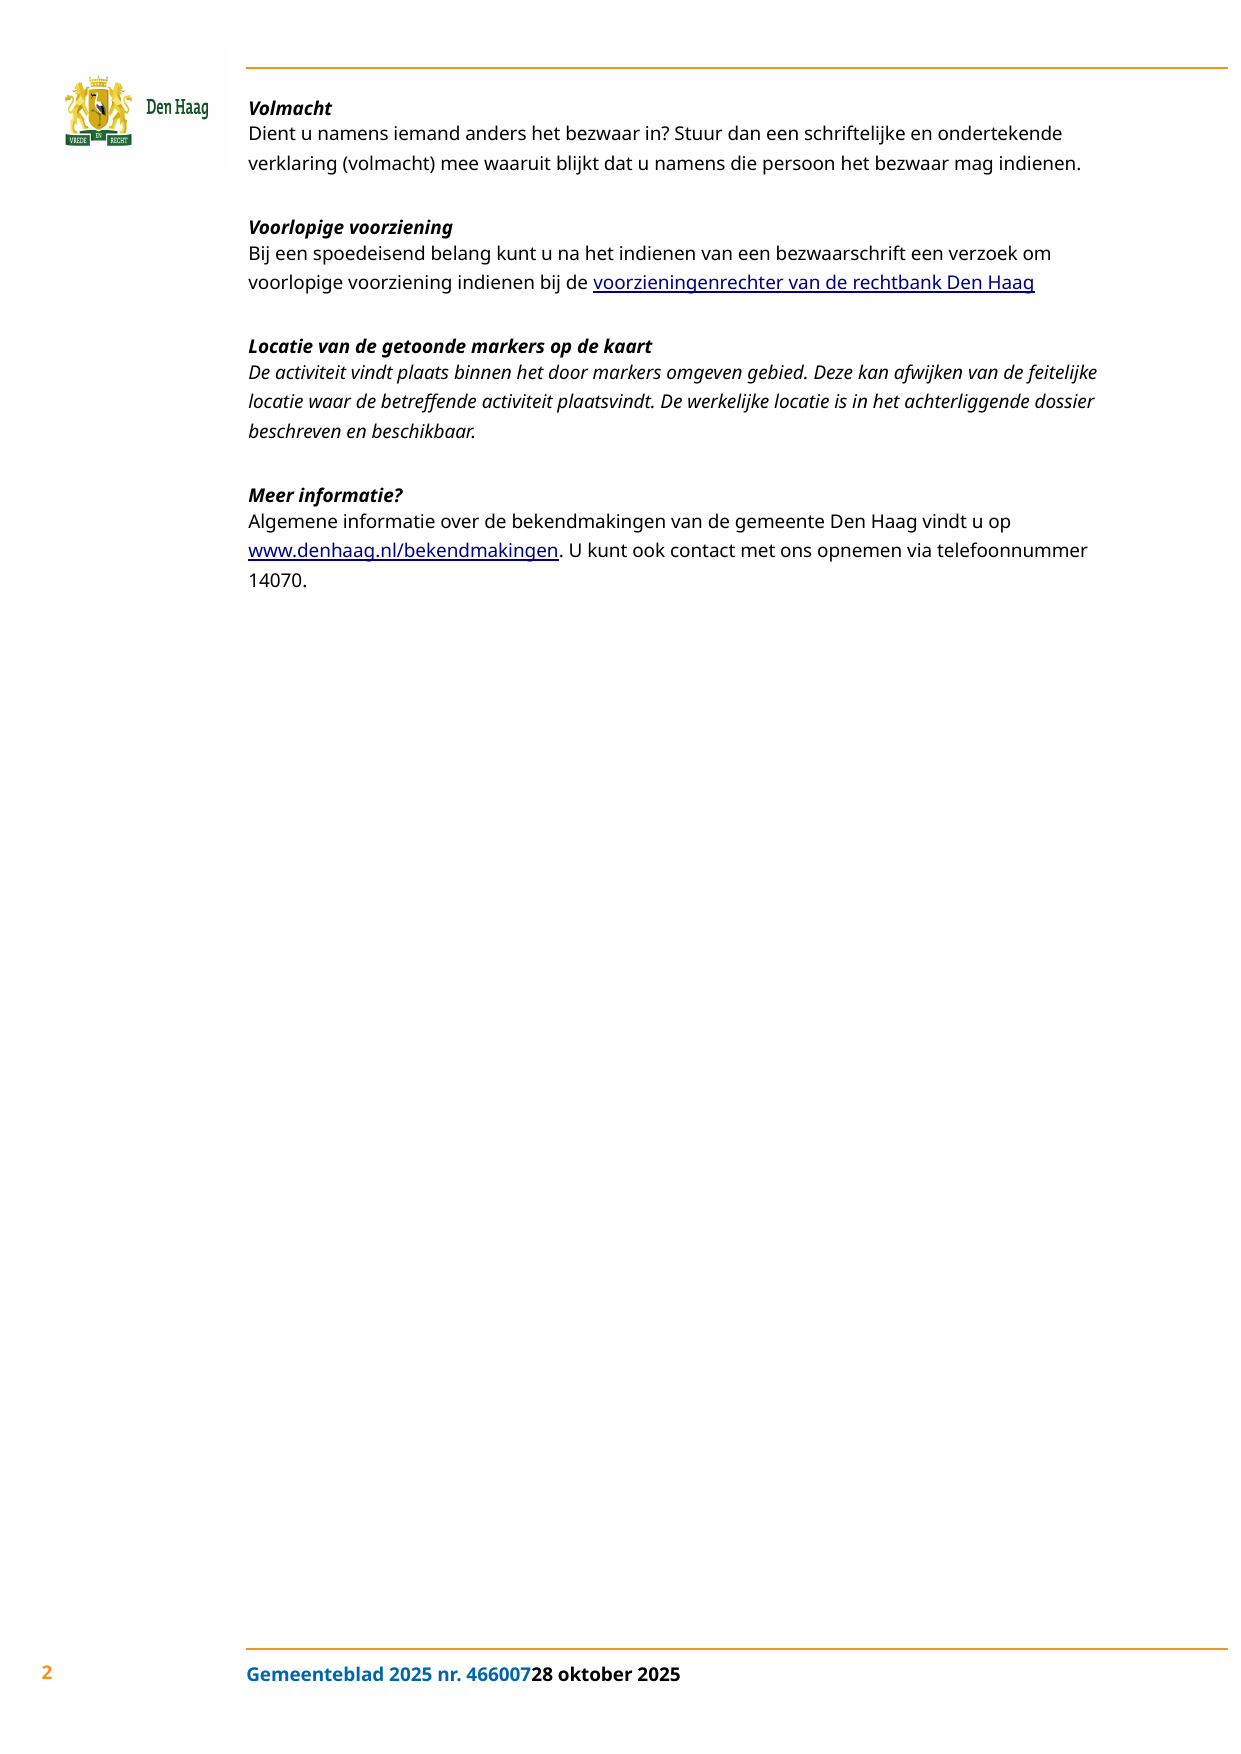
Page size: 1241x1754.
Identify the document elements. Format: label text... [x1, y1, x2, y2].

text Volmacht [248, 95, 1152, 121]
text De activiteit vindt plaats binnen het door markers omgeven gebied. Deze kan afwijken van de feitelijke locatie waar de betreffende activiteit plaatsvindt. De werkelijke locatie is in het achterliggende dossier beschreven en beschikbaar. [248, 359, 1152, 444]
picture [41, 47, 231, 172]
text Algemene informatie over de bekendmakingen van de gemeente Den Haag vindt u op www.denhaag.nl/bekendmakingen. U kunt ook contact met ons opnemen via telefoonnummer 14070. [248, 508, 1152, 593]
text Dient u namens iemand anders het bezwaar in? Stuur dan een schriftelijke en ondertekende verklaring (volmacht) mee waaruit blijkt dat u namens die persoon het bezwaar mag indienen. [248, 121, 1152, 176]
text Voorlopige voorziening [248, 214, 1152, 240]
text Meer informatie? [248, 482, 1152, 508]
text Bij een spoedeisend belang kunt u na het indienen van een bezwaarschrift een verzoek om voorlopige voorziening indienen bij de voorzieningenrechter van de rechtbank Den Haag [248, 240, 1152, 295]
text Locatie van de getoonde markers op de kaart [248, 333, 1152, 359]
